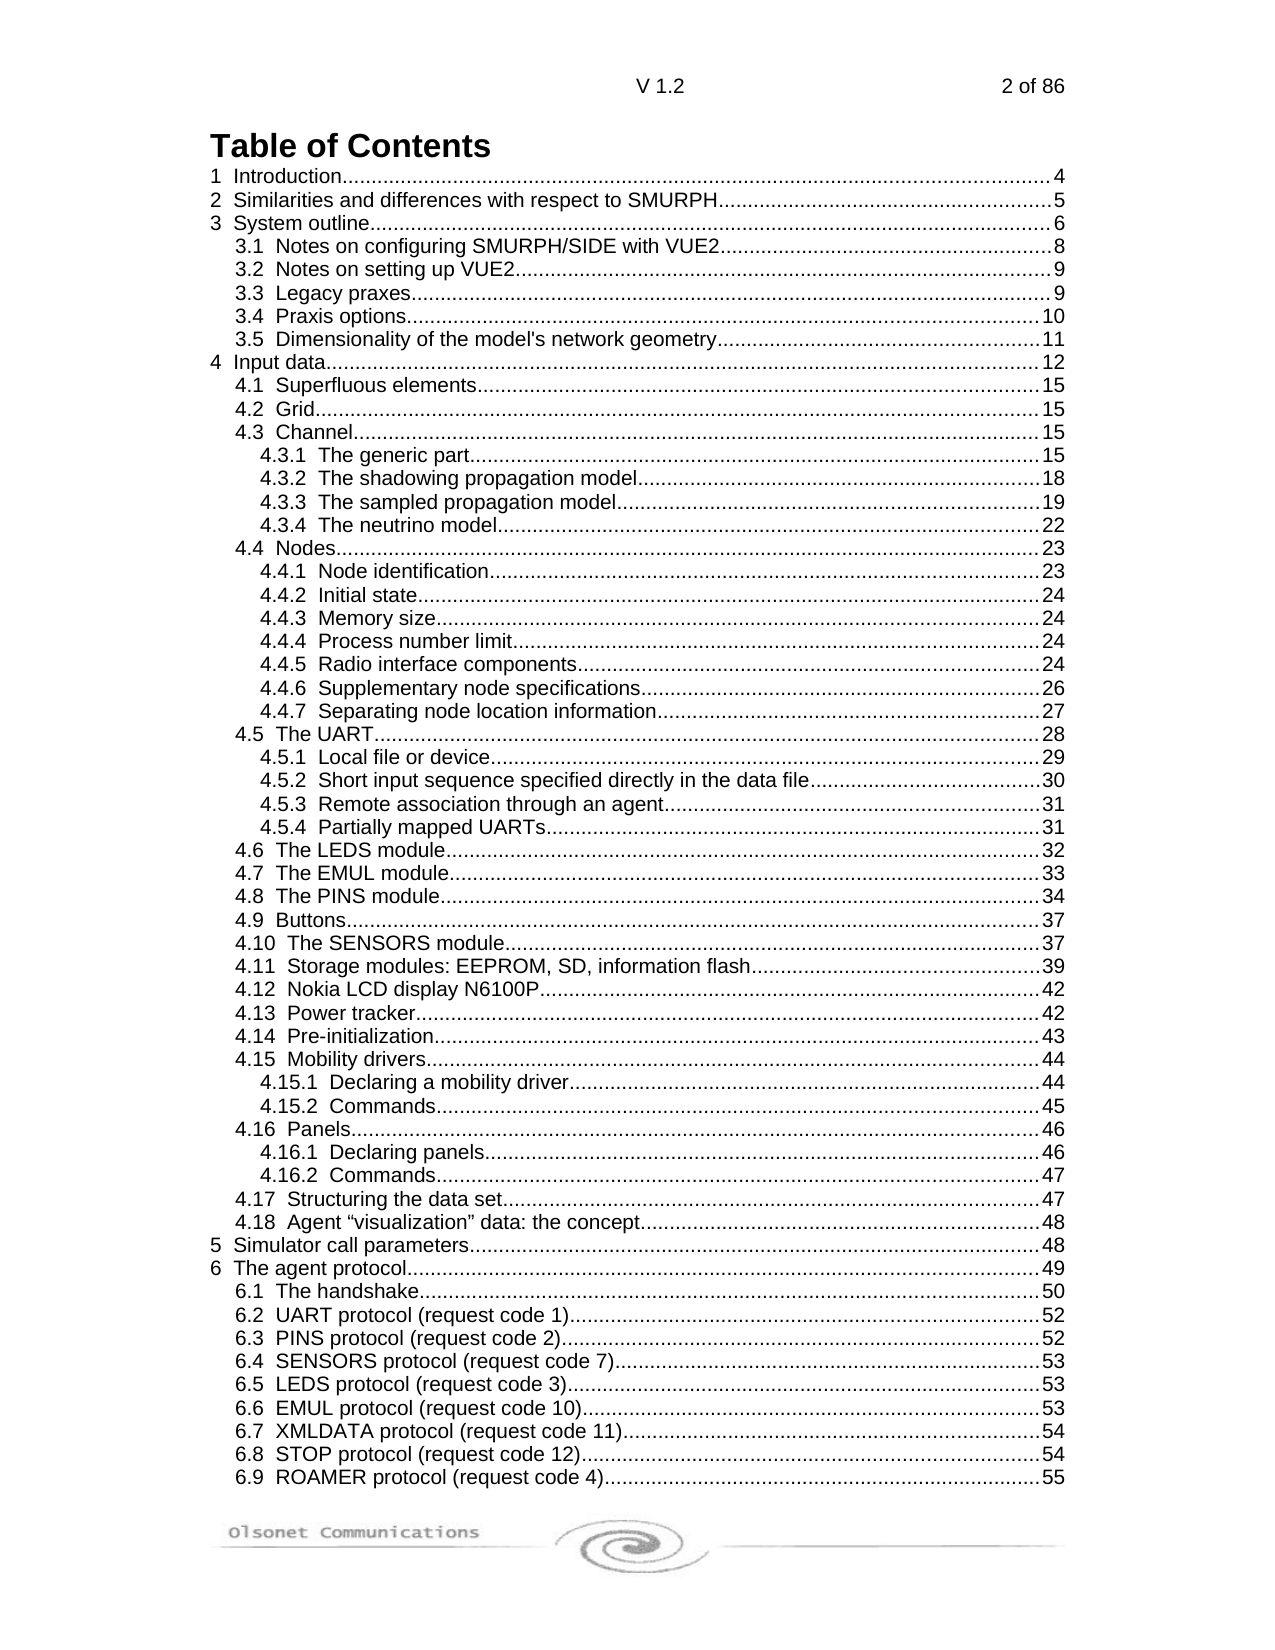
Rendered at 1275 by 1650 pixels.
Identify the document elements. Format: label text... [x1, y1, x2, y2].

text 4.4.3 Memory size 24 [260, 606, 1065, 629]
text 4.13 Power tracker 42 [235, 1001, 1065, 1024]
text 6 The agent protocol 49 [210, 1257, 1065, 1280]
text 4.4 Nodes 23 [235, 537, 1065, 560]
text 4.4.2 Initial state 24 [260, 583, 1065, 606]
text 6.6 EMUL protocol (request code 10) 53 [235, 1396, 1065, 1419]
text 3 System outline 6 [210, 211, 1065, 235]
subtitle Table of Contents [210, 128, 1065, 165]
text 4.10 The SENSORS module 37 [235, 932, 1065, 955]
text 4.17 Structuring the data set 47 [235, 1187, 1065, 1210]
text 4.8 The PINS module 34 [235, 885, 1065, 908]
text 4.4.7 Separating node location information 27 [260, 699, 1065, 722]
text 4.5 The UART 28 [235, 722, 1065, 746]
text 6.1 The handshake 50 [235, 1280, 1065, 1303]
text 1 Introduction 4 [210, 165, 1065, 188]
text 4.14 Pre-initialization 43 [235, 1024, 1065, 1048]
picture [210, 1504, 1065, 1596]
text 4.4.4 Process number limit 24 [260, 629, 1065, 653]
text 4.12 Nokia LCD display N6100P 42 [235, 978, 1065, 1001]
text 6.7 XMLDATA protocol (request code 11) 54 [235, 1419, 1065, 1443]
text 6.8 STOP protocol (request code 12) 54 [235, 1443, 1065, 1466]
text 4.1 Superfluous elements 15 [235, 374, 1065, 397]
text 4.5.1 Local file or device 29 [260, 746, 1065, 769]
text 4.3.4 The neutrino model 22 [260, 513, 1065, 537]
text 3.3 Legacy praxes 9 [235, 281, 1065, 304]
text 4.4.5 Radio interface components 24 [260, 653, 1065, 676]
text 5 Simulator call parameters 48 [210, 1233, 1065, 1257]
text 4.4.6 Supplementary node specifications 26 [260, 676, 1065, 699]
text 4.5.3 Remote association through an agent 31 [260, 792, 1065, 815]
text 4.15.2 Commands 45 [260, 1094, 1065, 1117]
text 4.3.1 The generic part 15 [260, 444, 1065, 467]
text 4.3.3 The sampled propagation model 19 [260, 490, 1065, 513]
text 4.15.1 Declaring a mobility driver 44 [260, 1071, 1065, 1094]
text 6.3 PINS protocol (request code 2) 52 [235, 1326, 1065, 1350]
text 4 Input data 12 [210, 351, 1065, 374]
text 4.16.1 Declaring panels 46 [260, 1141, 1065, 1164]
text 4.11 Storage modules: EEPROM, SD, information flash 39 [235, 955, 1065, 978]
text 4.7 The EMUL module 33 [235, 862, 1065, 885]
text 6.2 UART protocol (request code 1) 52 [235, 1303, 1065, 1326]
text 3.5 Dimensionality of the model's network geometry 11 [235, 328, 1065, 351]
text 4.3.2 The shadowing propagation model 18 [260, 467, 1065, 490]
text 6.9 ROAMER protocol (request code 4) 55 [235, 1466, 1065, 1489]
text 4.5.2 Short input sequence specified directly in the data file 30 [260, 769, 1065, 792]
text 4.16.2 Commands 47 [260, 1164, 1065, 1187]
text 2 Similarities and differences with respect to SMURPH 5 [210, 188, 1065, 211]
text 6.4 SENSORS protocol (request code 7) 53 [235, 1350, 1065, 1373]
text 4.6 The LEDS module 32 [235, 839, 1065, 862]
text 6.5 LEDS protocol (request code 3) 53 [235, 1373, 1065, 1396]
text 4.2 Grid 15 [235, 397, 1065, 421]
text 4.3 Channel 15 [235, 421, 1065, 444]
text 4.18 Agent “visualization” data: the concept 48 [235, 1210, 1065, 1233]
text 4.4.1 Node identification 23 [260, 560, 1065, 583]
text 3.2 Notes on setting up VUE2 9 [235, 258, 1065, 281]
text 3.4 Praxis options 10 [235, 304, 1065, 328]
text 4.5.4 Partially mapped UARTs 31 [260, 815, 1065, 839]
text 4.9 Buttons 37 [235, 908, 1065, 932]
text 4.16 Panels 46 [235, 1117, 1065, 1141]
text 3.1 Notes on configuring SMURPH/SIDE with VUE2 8 [235, 235, 1065, 258]
text 4.15 Mobility drivers 44 [235, 1048, 1065, 1071]
